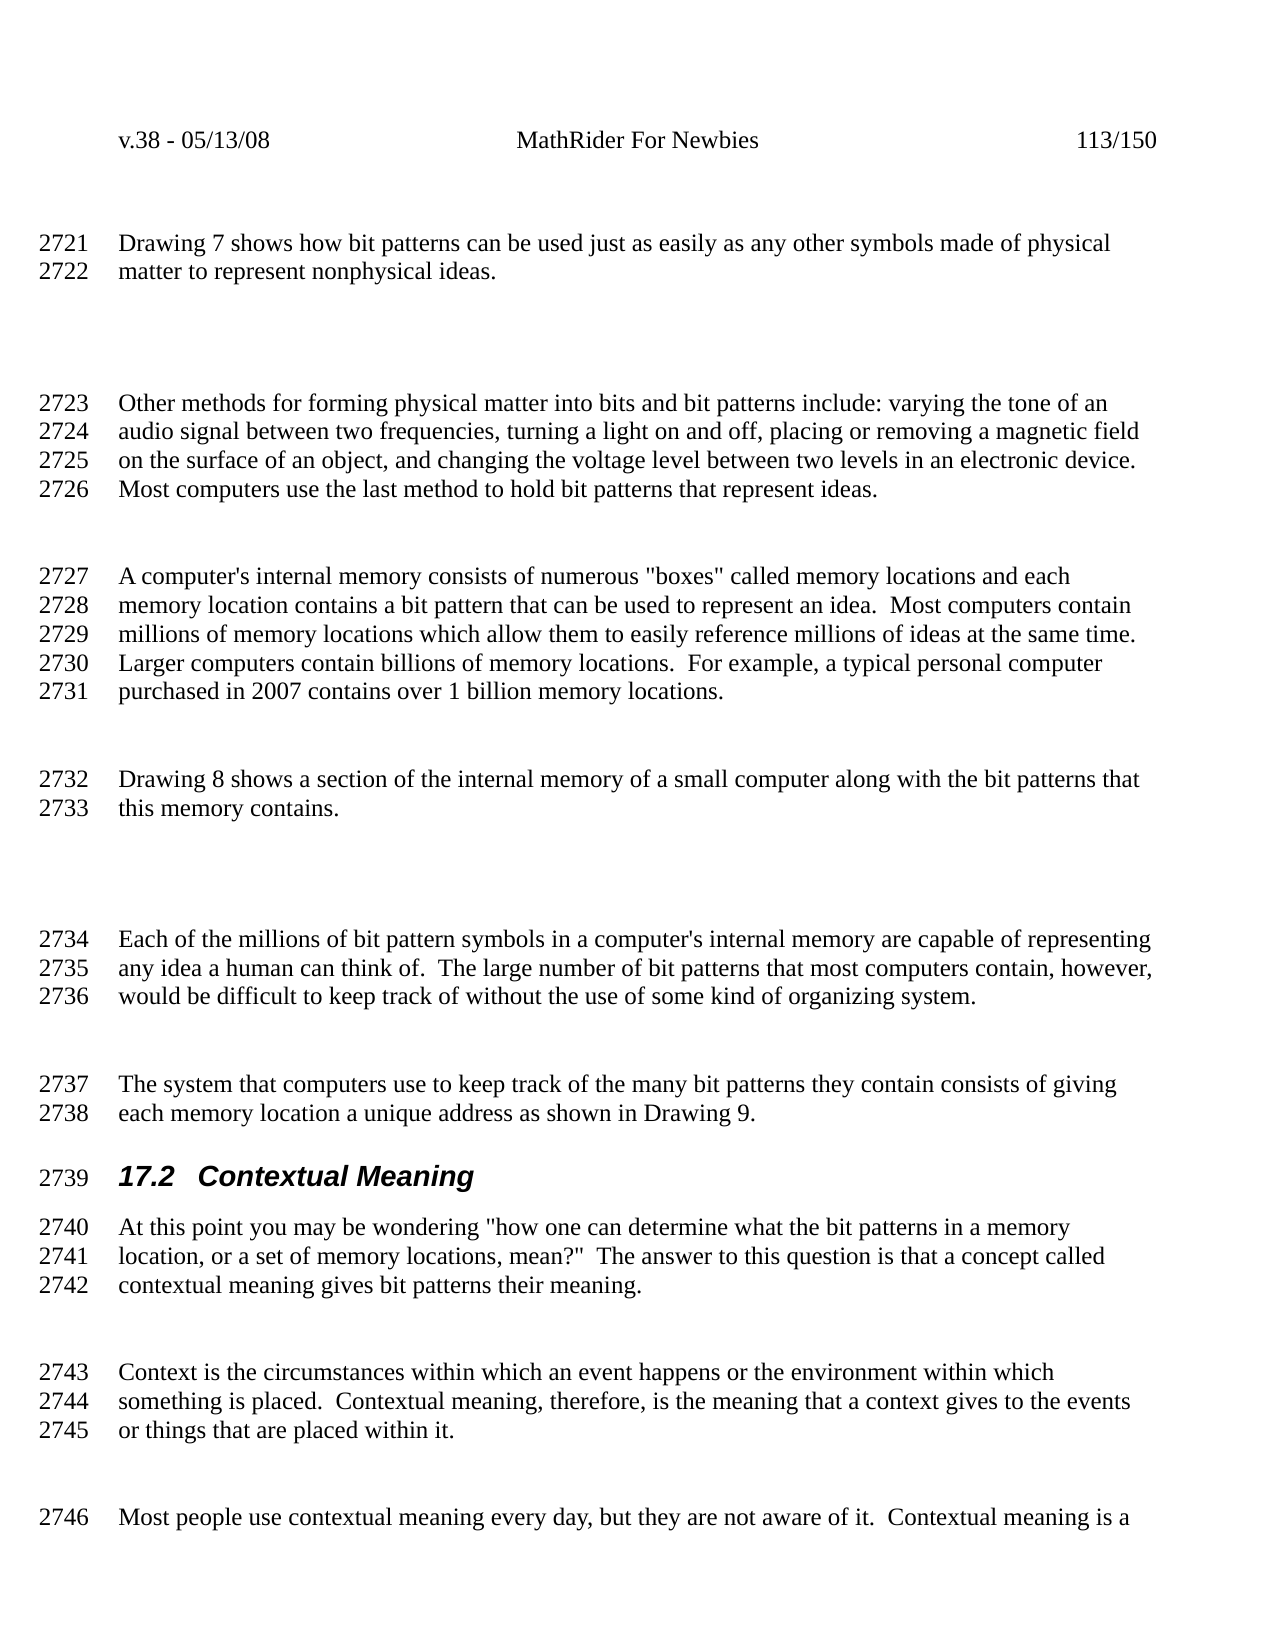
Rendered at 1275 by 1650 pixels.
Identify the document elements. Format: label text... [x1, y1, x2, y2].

text Most people use contextual meaning every day, but they are not aware of it. Contextual meaning is a [118, 1502, 1157, 1531]
text Drawing 7 shows how bit patterns can be used just as easily as any other symbols made of physical matter to represent nonphysical ideas. [118, 228, 1157, 285]
text Drawing 8 shows a section of the internal memory of a small computer along with the bit patterns that this memory contains. [118, 764, 1157, 821]
text At this point you may be wondering "how one can determine what the bit patterns in a memory location, or a set of memory locations, mean?" The answer to this question is that a concept called contextual meaning gives bit patterns their meaning. [118, 1212, 1157, 1299]
text Each of the millions of bit pattern symbols in a computer's internal memory are capable of representing any idea a human can think of. The large number of bit patterns that most computers contain, however, would be difficult to keep track of without the use of some kind of organizing system. [118, 924, 1157, 1010]
text A computer's internal memory consists of numerous "boxes" called memory locations and each memory location contains a bit pattern that can be used to represent an idea. Most computers contain millions of memory locations which allow them to easily reference millions of ideas at the same time. Larger computers contain billions of memory locations. For example, a typical personal computer purchased in 2007 contains over 1 billion memory locations. [118, 561, 1157, 705]
subtitle Contextual Meaning [118, 1159, 1157, 1192]
text Other methods for forming physical matter into bits and bit patterns include: varying the tone of an audio signal between two frequencies, turning a light on and off, placing or removing a magnetic field on the surface of an object, and changing the voltage level between two levels in an electronic device. Most computers use the last method to hold bit patterns that represent ideas. [118, 388, 1157, 503]
text Context is the circumstances within which an event happens or the environment within which something is placed. Contextual meaning, therefore, is the meaning that a context gives to the events or things that are placed within it. [118, 1357, 1157, 1444]
text The system that computers use to keep track of the many bit patterns they contain consists of giving each memory location a unique address as shown in Drawing 9. [118, 1069, 1157, 1126]
